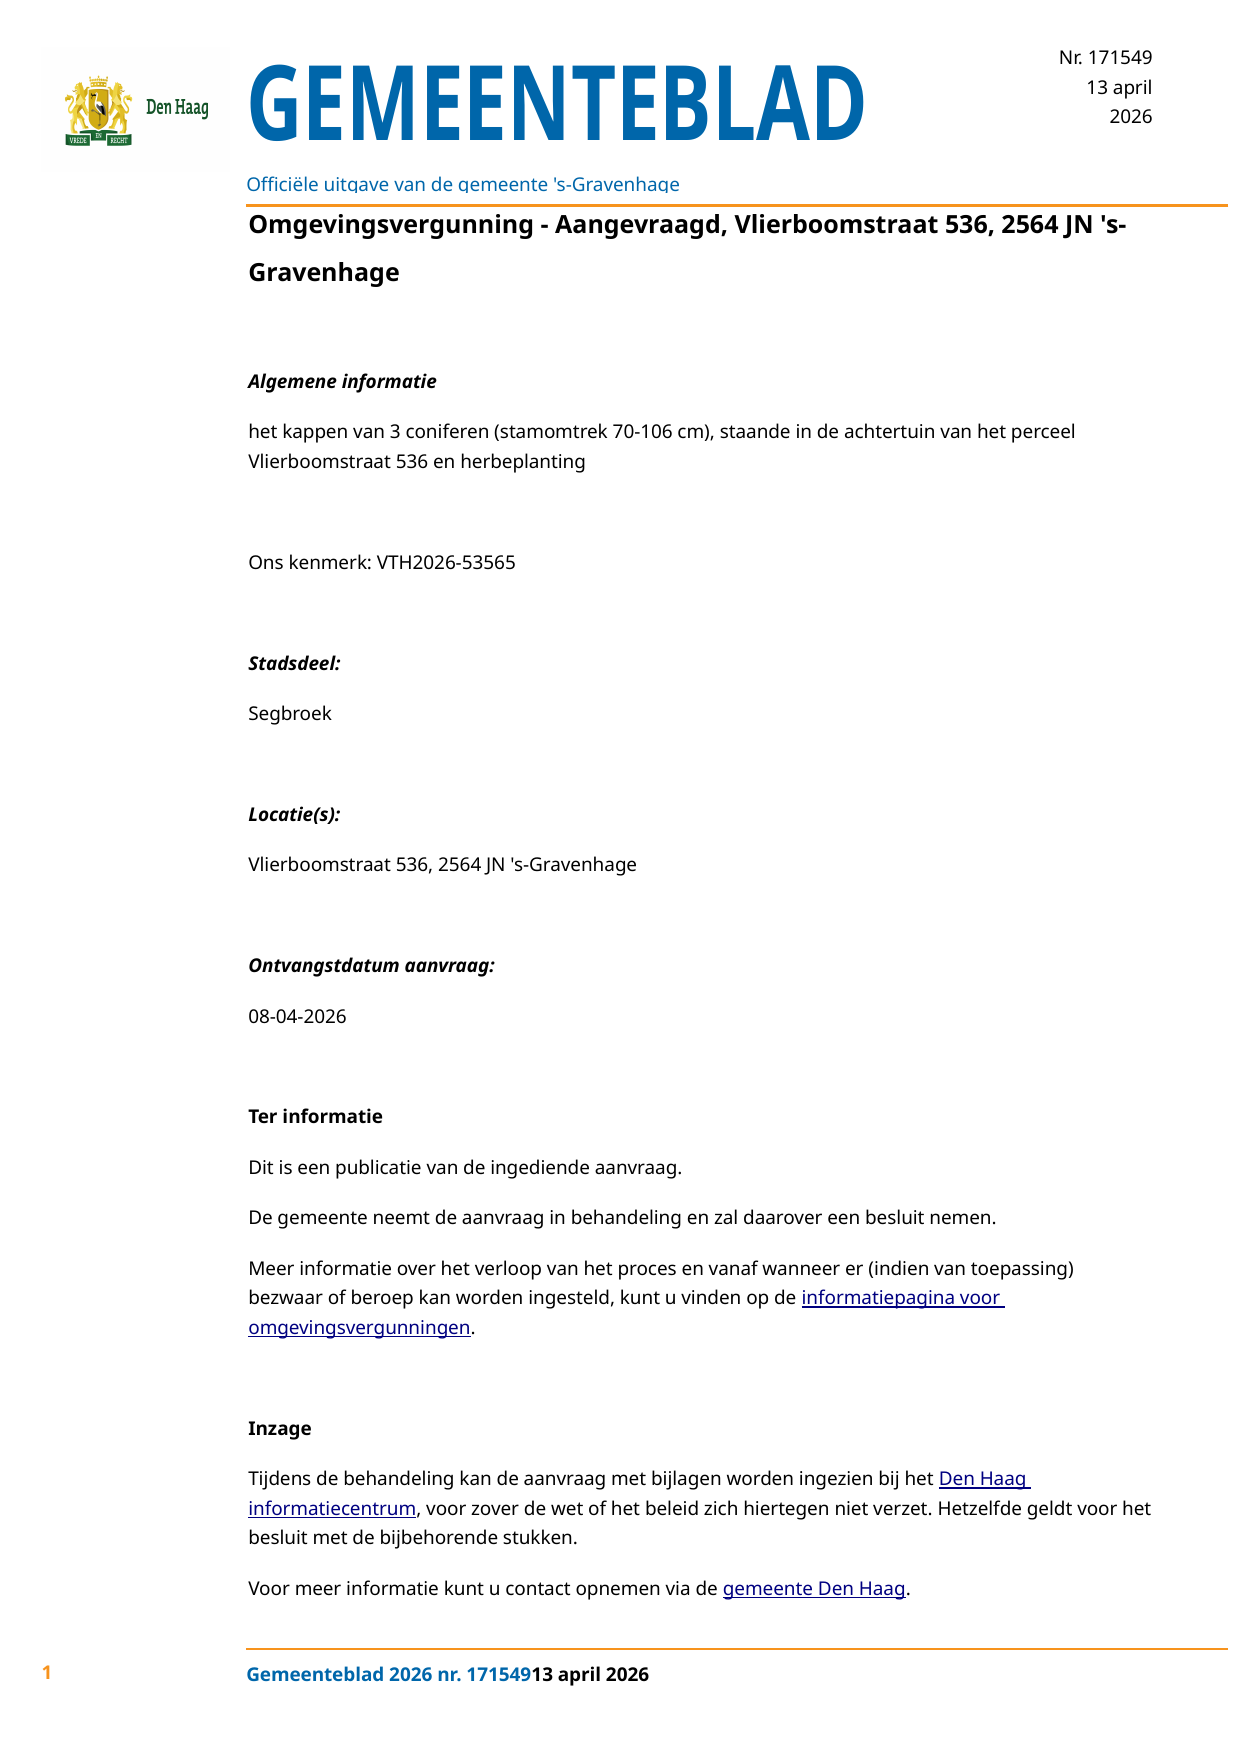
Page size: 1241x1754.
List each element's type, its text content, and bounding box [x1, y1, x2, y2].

picture [41, 47, 231, 172]
text Meer informatie over het verloop van het proces en vanaf wanneer er (indien van toepassing) bezwaar of beroep kan worden ingesteld, kunt u vinden op de informatiepagina voor omgevingsvergunningen. [248, 1255, 1152, 1340]
text Ter informatie [248, 1104, 1152, 1129]
text het kappen van 3 coniferen (stamomtrek 70-106 cm), staande in de achtertuin van het perceel Vlierboomstraat 536 en herbeplanting [248, 419, 1152, 474]
text Ons kenmerk: VTH2026-53565 [248, 549, 1152, 575]
text De gemeente neemt de aanvraag in behandeling en zal daarover een besluit nemen. [248, 1204, 1152, 1230]
text Stadsdeel: [248, 650, 1152, 676]
text 08-04-2026 [248, 1003, 1152, 1029]
text Ontvangstdatum aanvraag: [248, 952, 1152, 978]
text Inzage [248, 1415, 1152, 1441]
text Omgevingsvergunning - Aangevraagd, Vlierboomstraat 536, 2564 JN 's-Gravenhage [248, 207, 1152, 288]
text Segbroek [248, 700, 1152, 726]
text Vlierboomstraat 536, 2564 JN 's-Gravenhage [248, 852, 1152, 877]
text Voor meer informatie kunt u contact opnemen via de gemeente Den Haag. [248, 1575, 1152, 1601]
text Algemene informatie [248, 368, 1152, 394]
text Locatie(s): [248, 801, 1152, 827]
text Tijdens de behandeling kan de aanvraag met bijlagen worden ingezien bij het Den Haag informatiecentrum, voor zover de wet of het beleid zich hiertegen niet verzet. Hetzelfde geldt voor het besluit met de bijbehorende stukken. [248, 1465, 1152, 1550]
text Dit is een publicatie van de ingediende aanvraag. [248, 1154, 1152, 1180]
